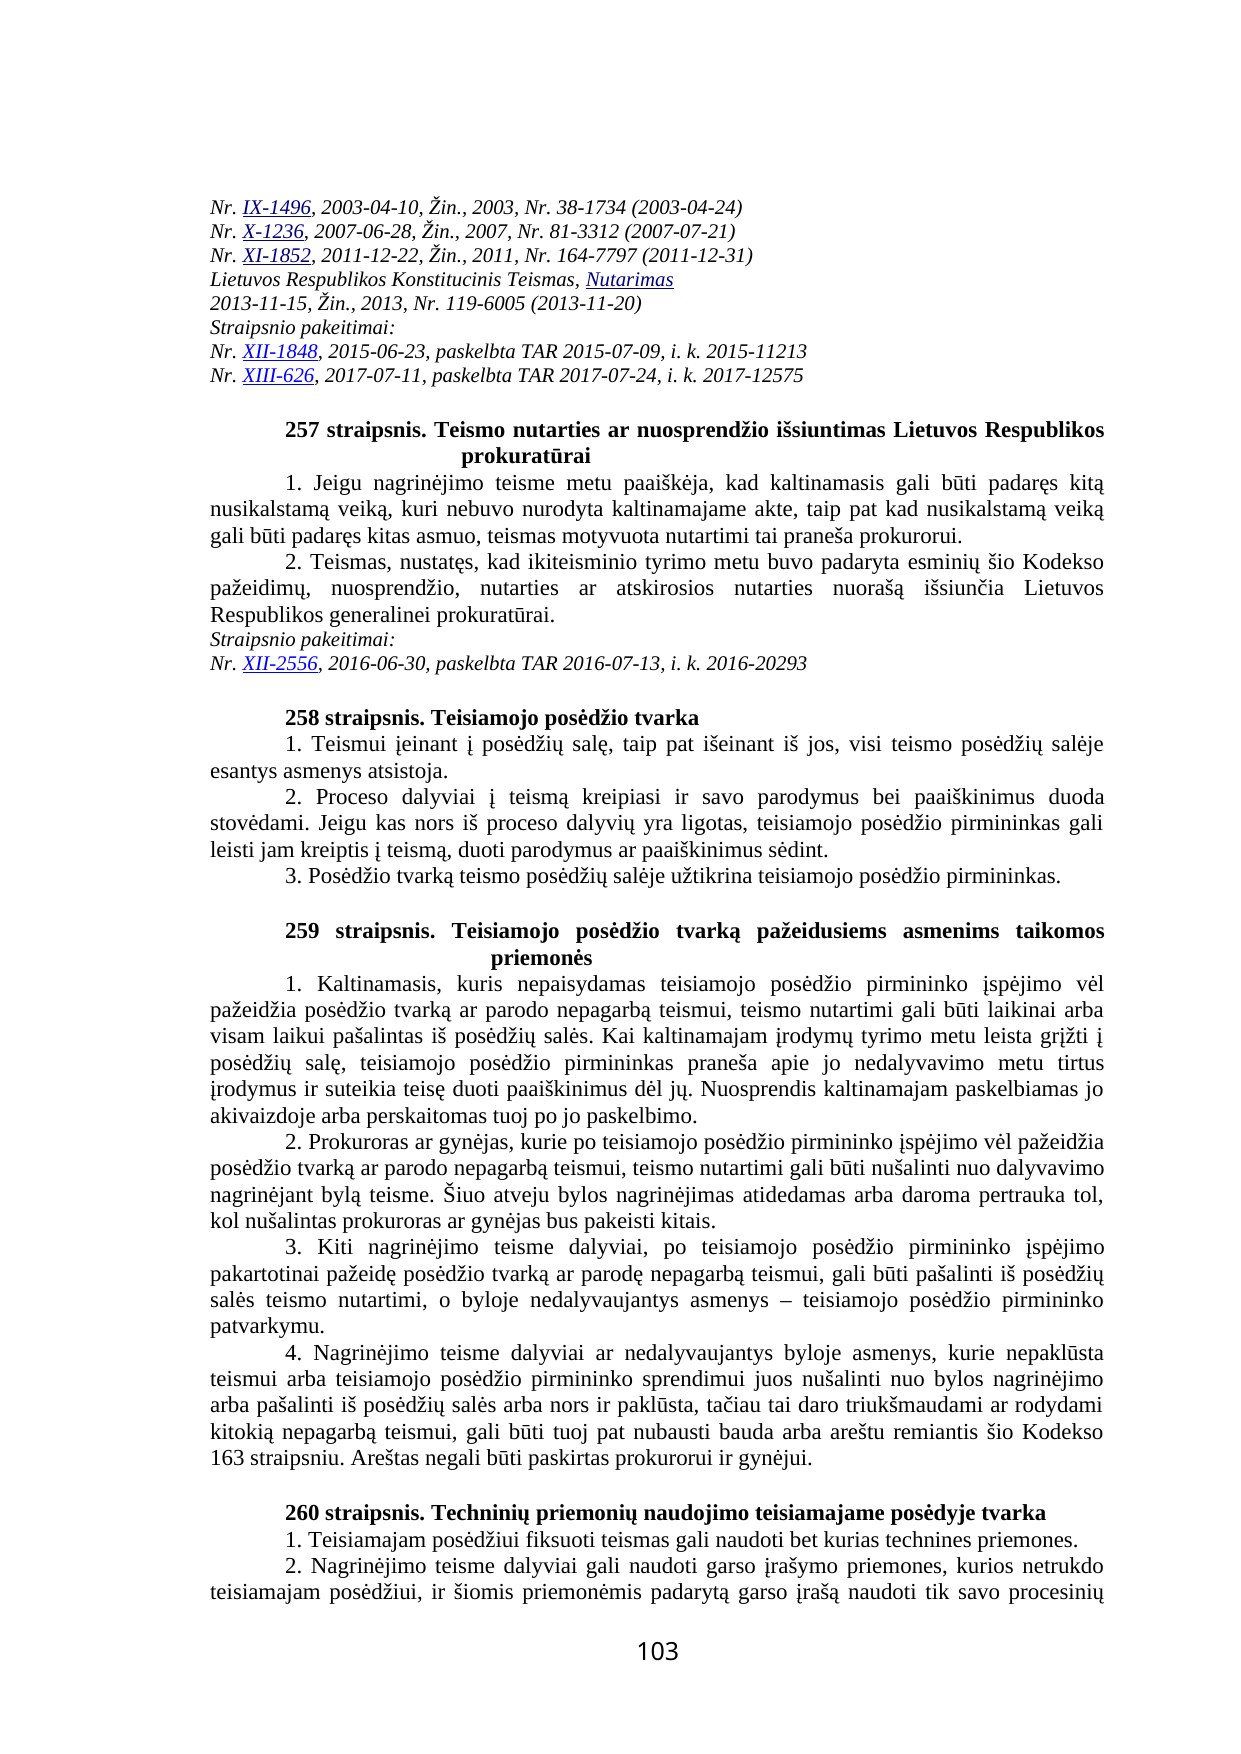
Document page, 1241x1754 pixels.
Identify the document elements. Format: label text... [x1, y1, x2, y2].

text Nr. XI-1852, 2011-12-22, Žin., 2011, Nr. 164-7797 (2011-12-31) [210, 243, 1106, 267]
text 2. Nagrinėjimo teisme dalyviai gali naudoti garso įrašymo priemones, kurios netrukdo teisiamajam posėdžiui, ir šiomis priemonėmis padarytą garso įrašą naudoti tik savo procesinių [210, 1552, 1106, 1605]
text 2. Prokuroras ar gynėjas, kurie po teisiamojo posėdžio pirmininko įspėjimo vėl pažeidžia posėdžio tvarką ar parodo nepagarbą teismui, teismo nutartimi gali būti nušalinti nuo dalyvavimo nagrinėjant bylą teisme. Šiuo atveju bylos nagrinėjimas atidedamas arba daroma pertrauka tol, kol nušalintas prokuroras ar gynėjas bus pakeisti kitais. [210, 1128, 1106, 1233]
text 1. Jeigu nagrinėjimo teisme metu paaiškėja, kad kaltinamasis gali būti padaręs kitą nusikalstamą veiką, kuri nebuvo nurodyta kaltinamajame akte, taip pat kad nusikalstamą veiką gali būti padaręs kitas asmuo, teismas motyvuota nutartimi tai praneša prokurorui. [210, 469, 1106, 548]
text Nr. IX-1496, 2003-04-10, Žin., 2003, Nr. 38-1734 (2003-04-24) [210, 195, 1106, 219]
text Nr. XII-2556, 2016-06-30, paskelbta TAR 2016-07-13, i. k. 2016-20293 [210, 651, 1106, 675]
text 259 straipsnis. Teisiamojo posėdžio tvarką pažeidusiems asmenims taikomos priemonės [285, 917, 1106, 970]
text Nr. XII-1848, 2015-06-23, paskelbta TAR 2015-07-09, i. k. 2015-11213 [210, 339, 1106, 363]
text 2. Teismas, nustatęs, kad ikiteisminio tyrimo metu buvo padaryta esminių šio Kodekso pažeidimų, nuosprendžio, nutarties ar atskirosios nutarties nuorašą išsiunčia Lietuvos Respublikos generalinei prokuratūrai. [210, 548, 1106, 627]
text 2. Proceso dalyviai į teismą kreipiasi ir savo parodymus bei paaiškinimus duoda stovėdami. Jeigu kas nors iš proceso dalyvių yra ligotas, teisiamojo posėdžio pirmininkas gali leisti jam kreiptis į teismą, duoti parodymus ar paaiškinimus sėdint. [210, 783, 1106, 862]
text 1. Kaltinamasis, kuris nepaisydamas teisiamojo posėdžio pirmininko įspėjimo vėl pažeidžia posėdžio tvarką ar parodo nepagarbą teismui, teismo nutartimi gali būti laikinai arba visam laikui pašalintas iš posėdžių salės. Kai kaltinamajam įrodymų tyrimo metu leista grįžti į posėdžių salę, teisiamojo posėdžio pirmininkas praneša apie jo nedalyvavimo metu tirtus įrodymus ir suteikia teisę duoti paaiškinimus dėl jų. Nuosprendis kaltinamajam paskelbiamas jo akivaizdoje arba perskaitomas tuoj po jo paskelbimo. [210, 970, 1106, 1128]
text 3. Kiti nagrinėjimo teisme dalyviai, po teisiamojo posėdžio pirmininko įspėjimo pakartotinai pažeidę posėdžio tvarką ar parodę nepagarbą teismui, gali būti pašalinti iš posėdžių salės teismo nutartimi, o byloje nedalyvaujantys asmenys – teisiamojo posėdžio pirmininko patvarkymu. [210, 1233, 1106, 1339]
text Straipsnio pakeitimai: [210, 627, 1106, 651]
text 260 straipsnis. Techninių priemonių naudojimo teisiamajame posėdyje tvarka [210, 1499, 1106, 1526]
text 2013-11-15, Žin., 2013, Nr. 119-6005 (2013-11-20) [210, 291, 1106, 315]
text 257 straipsnis. Teismo nutarties ar nuosprendžio išsiuntimas Lietuvos Respublikos prokuratūrai [285, 416, 1106, 469]
text 4. Nagrinėjimo teisme dalyviai ar nedalyvaujantys byloje asmenys, kurie nepaklūsta teismui arba teisiamojo posėdžio pirmininko sprendimui juos nušalinti nuo bylos nagrinėjimo arba pašalinti iš posėdžių salės arba nors ir paklūsta, tačiau tai daro triukšmaudami ar rodydami kitokią nepagarbą teismui, gali būti tuoj pat nubausti bauda arba areštu remiantis šio Kodekso 163 straipsniu. Areštas negali būti paskirtas prokurorui ir gynėjui. [210, 1339, 1106, 1471]
text Nr. XIII-626, 2017-07-11, paskelbta TAR 2017-07-24, i. k. 2017-12575 [210, 363, 1106, 387]
text Straipsnio pakeitimai: [210, 315, 1106, 339]
text 3. Posėdžio tvarką teismo posėdžių salėje užtikrina teisiamojo posėdžio pirmininkas. [210, 862, 1106, 888]
text 1. Teismui įeinant į posėdžių salę, taip pat išeinant iš jos, visi teismo posėdžių salėje esantys asmenys atsistoja. [210, 730, 1106, 783]
text Lietuvos Respublikos Konstitucinis Teismas, Nutarimas [210, 267, 1106, 291]
text 1. Teisiamajam posėdžiui fiksuoti teismas gali naudoti bet kurias technines priemones. [210, 1526, 1106, 1552]
text Nr. X-1236, 2007-06-28, Žin., 2007, Nr. 81-3312 (2007-07-21) [210, 219, 1106, 243]
text 258 straipsnis. Teisiamojo posėdžio tvarka [210, 704, 1106, 730]
